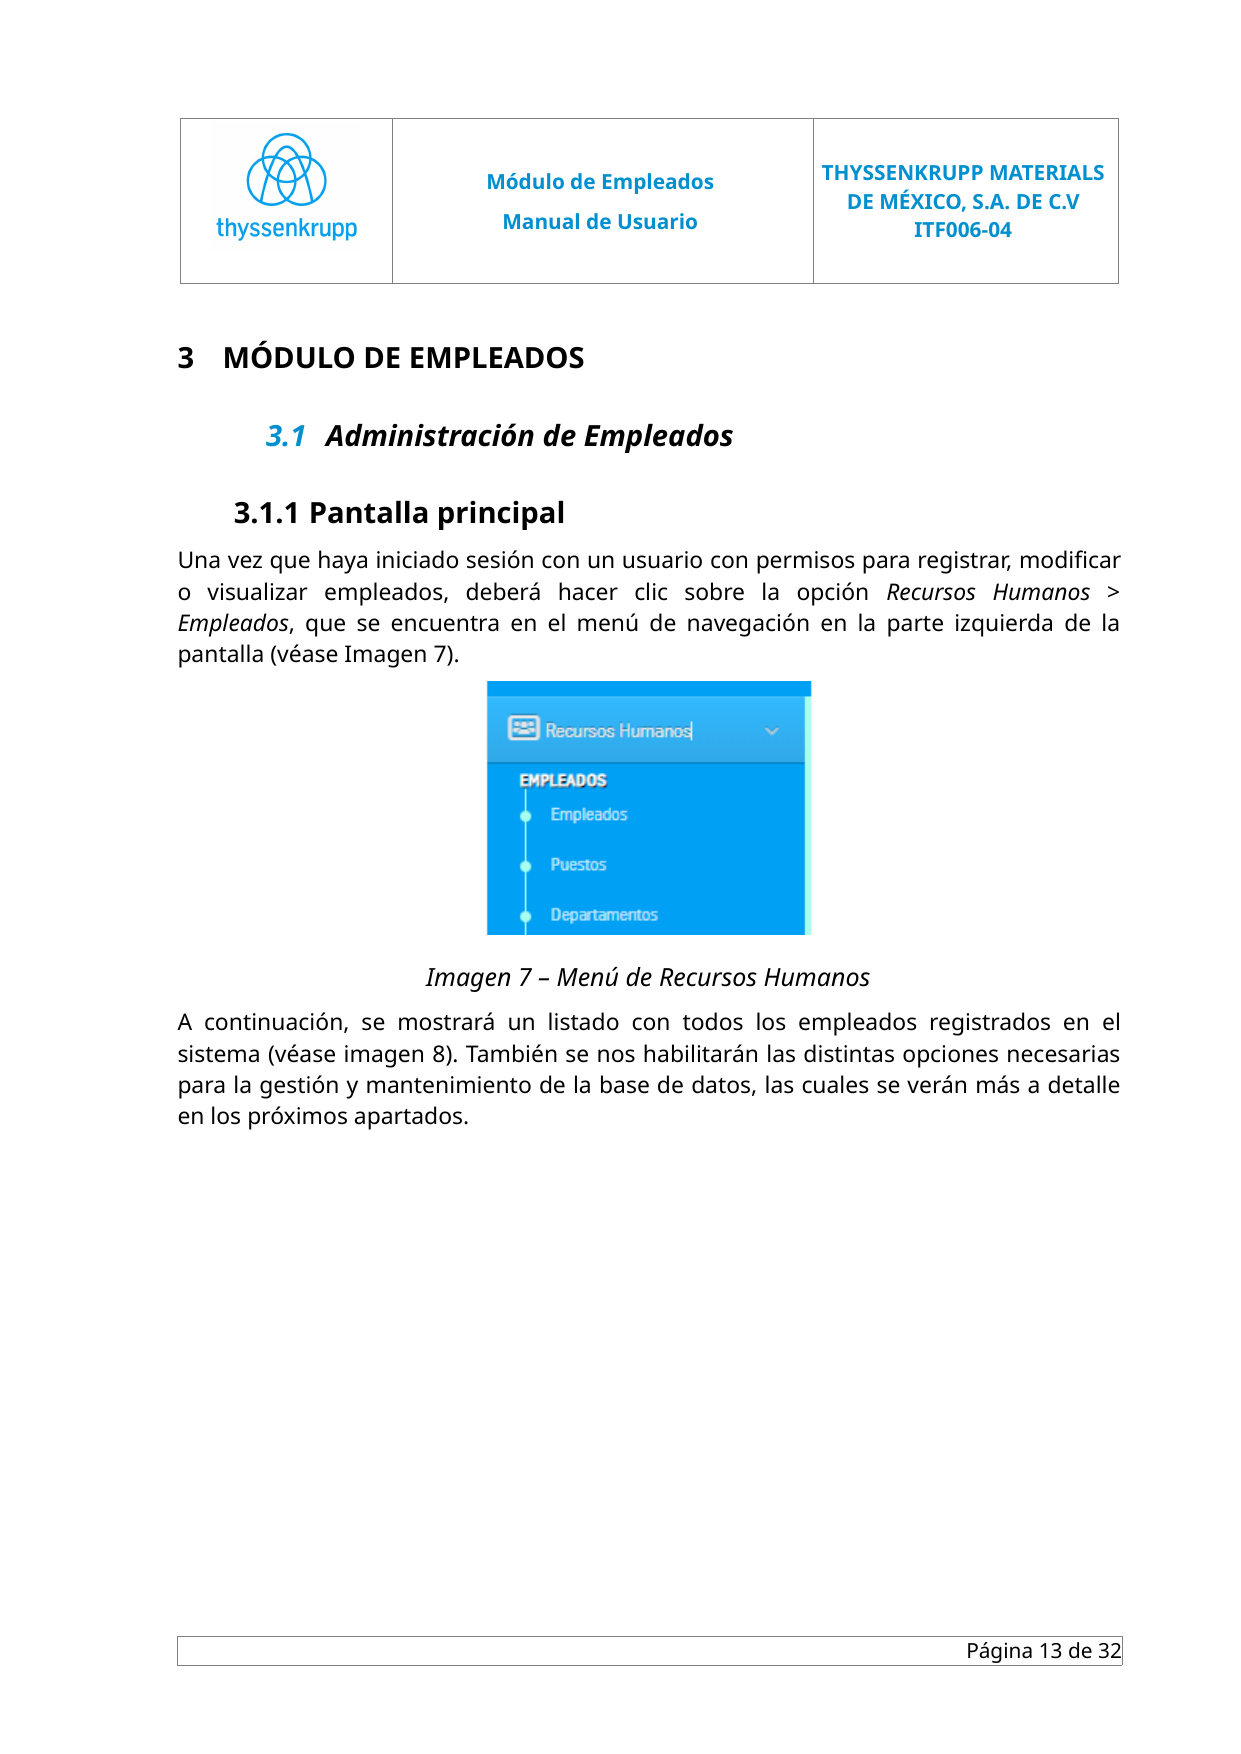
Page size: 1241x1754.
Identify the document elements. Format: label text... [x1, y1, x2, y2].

text Imagen 7 – Menú de Recursos Humanos [177, 960, 1122, 994]
subtitle Pantalla principal [233, 492, 1122, 532]
text Una vez que haya iniciado sesión con un usuario con permisos para registrar, modificar o visualizar empleados, deberá hacer clic sobre la opción Recursos Humanos > Empleados, que se encuentra en el menú de navegación en la parte izquierda de la pantalla (véase Imagen 7). [177, 544, 1122, 669]
subtitle Administración de Empleados [266, 415, 1122, 454]
subtitle MÓDULO DE EMPLEADOS [177, 338, 1122, 377]
text A continuación, se mostrará un listado con todos los empleados registrados en el sistema (véase imagen 8). También se nos habilitarán las distintas opciones necesarias para la gestión y mantenimiento de la base de datos, las cuales se verán más a detalle en los próximos apartados. [177, 1006, 1122, 1131]
